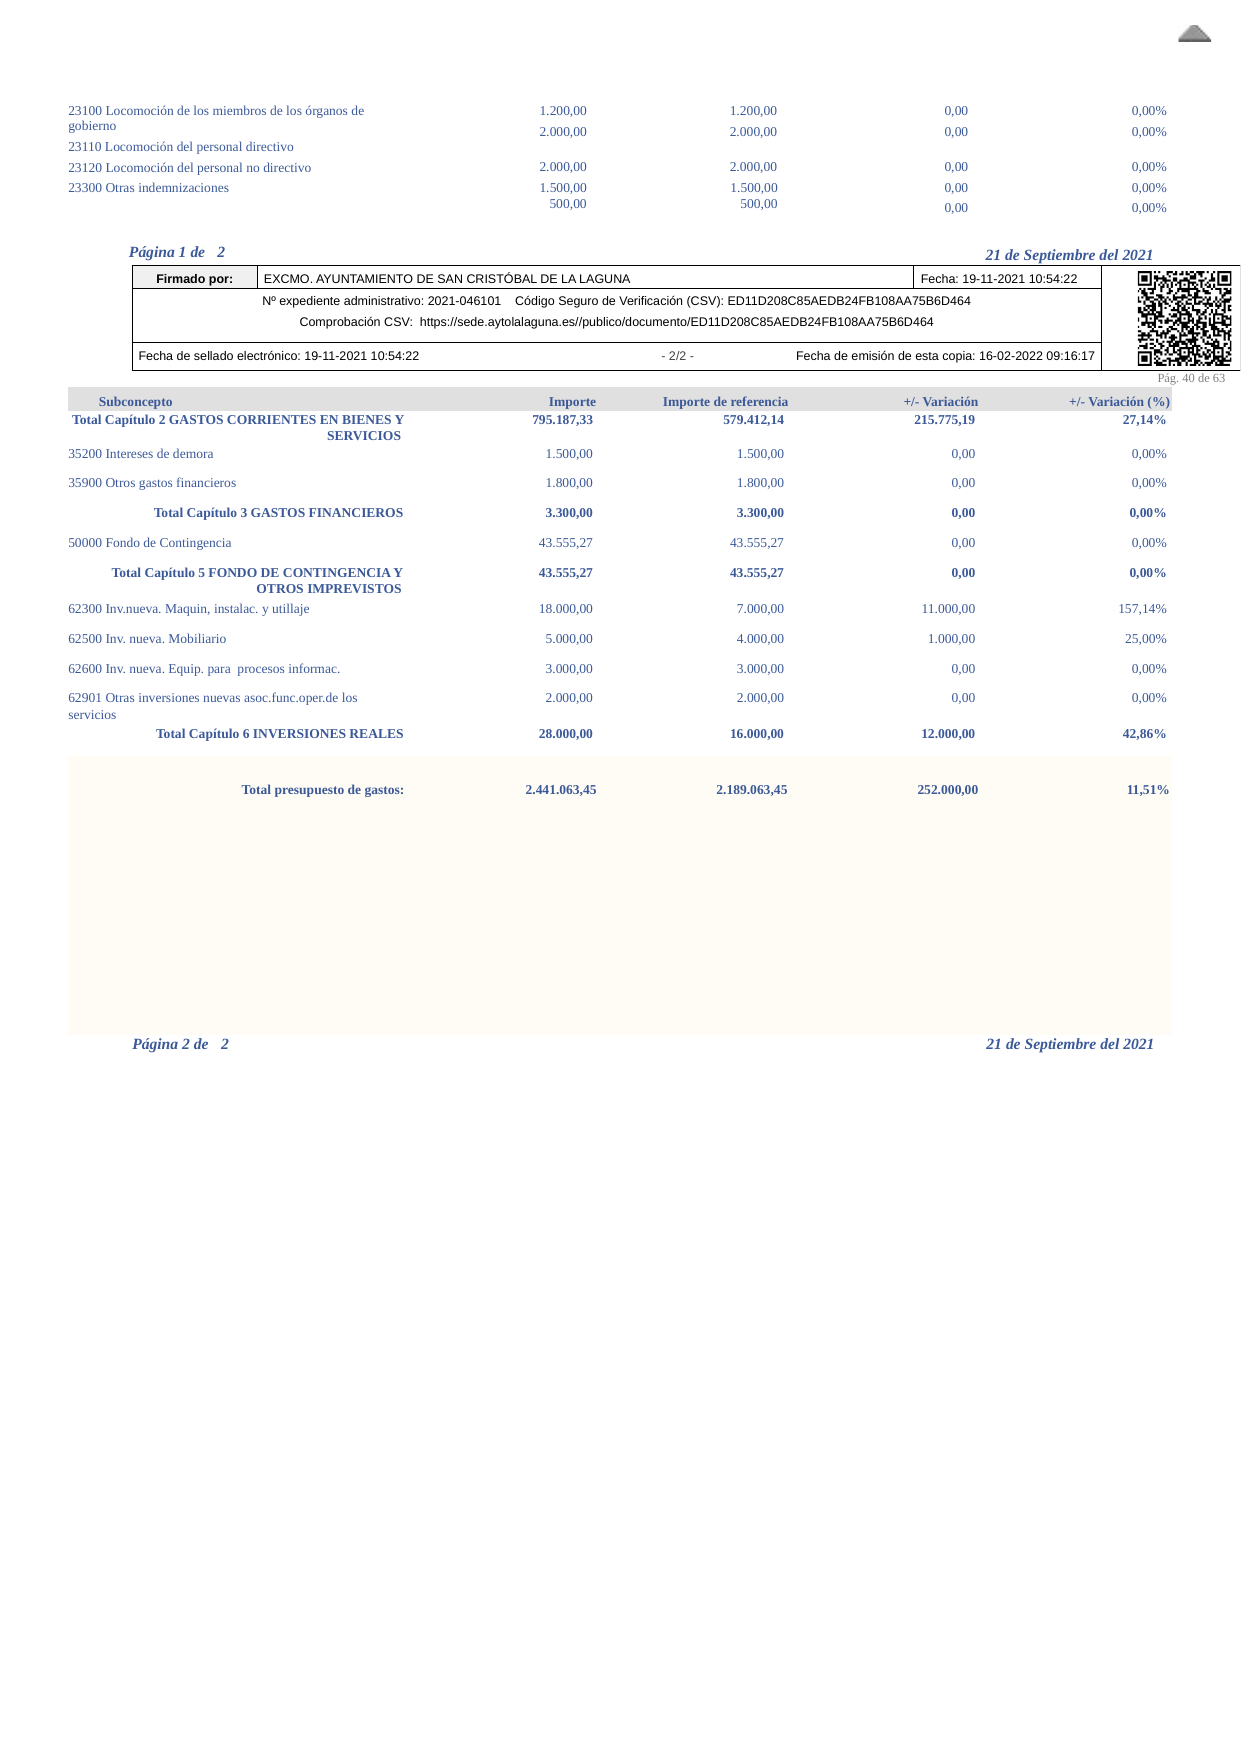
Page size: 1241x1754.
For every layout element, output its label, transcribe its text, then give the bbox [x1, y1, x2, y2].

table_cell Total Capítulo 2 GASTOS CORRIENTES EN BIENES Y SERVICIOS [68, 411, 522, 445]
table_cell Total Capítulo 5 FONDO DE CONTINGENCIA Y OTROS IMPREVISTOS [68, 565, 522, 601]
table_cell 3.000,00 [659, 660, 837, 690]
table_cell 1.200,00 2.000,00 2.000,00 1.500,00 500,00 [653, 103, 830, 219]
table_header Firmado por: [133, 266, 257, 288]
table_cell 0,00 [838, 690, 986, 726]
table_cell [1167, 505, 1172, 535]
table_cell Fecha de sellado electrónico: 19-11-2021 10:54:22 - 2/2 - Fecha de emisión de esta copia: 16-02-2022 09:16:17 [133, 343, 1101, 370]
table_cell Página 1 de 2 [68, 219, 516, 265]
table_cell 1.000,00 [838, 631, 986, 660]
table_cell 11,51% [989, 756, 1172, 1035]
table_cell [1167, 631, 1172, 660]
table_cell 0,00 [838, 660, 986, 690]
table_cell Total Capítulo 3 GASTOS FINANCIEROS [68, 505, 522, 535]
table_cell 62901 Otras inversiones nuevas asoc.func.oper.de los servicios [68, 690, 522, 726]
table_cell [830, 219, 985, 265]
table_header +/- Variación (%) [989, 387, 1172, 411]
table_cell 50000 Fondo de Contingencia [68, 535, 522, 564]
table_cell [1167, 445, 1172, 475]
table_cell [1167, 565, 1172, 601]
table_header [1102, 266, 1240, 370]
table_cell Total Capítulo 6 INVERSIONES REALES [68, 726, 522, 756]
table_cell Nº expediente administrativo: 2021-046101 Código Seguro de Verificación (CSV): ED11D208C85AEDB24FB108AA75B6D464 Comprobación CSV: https://sede.aytolalaguna.es//publico/documento/ED11D208C85AEDB24FB108AA75B6D464 [133, 289, 1101, 342]
table_cell 579.412,14 [659, 411, 837, 445]
table_cell 25,00% [986, 631, 1167, 660]
table_cell [1167, 475, 1172, 505]
table_cell 3.300,00 [522, 505, 659, 535]
table_cell 0,00 [838, 475, 986, 505]
table_cell 4.000,00 [659, 631, 837, 660]
table_cell [516, 219, 653, 265]
table_cell 795.187,33 [522, 411, 659, 445]
table_cell 42,86% [986, 726, 1167, 756]
table_cell 62300 Inv.nueva. Maquin, instalac. y utillaje [68, 601, 522, 631]
table_cell 43.555,27 [522, 565, 659, 601]
table_cell [1167, 219, 1172, 265]
table_cell 0,00 0,00 0,00 0,00 0,00 [830, 103, 985, 219]
table_header +/- Variación [841, 387, 989, 411]
table_cell 12.000,00 [838, 726, 986, 756]
table_header Subconcepto [68, 387, 525, 411]
table_cell [1167, 103, 1172, 219]
text Página 2 de 2 21 de Septiembre del 2021 [132, 1035, 1224, 1053]
table_header Importe [525, 387, 663, 411]
table_cell 16.000,00 [659, 726, 837, 756]
table_cell 0,00% [986, 690, 1167, 726]
table_header Importe de referencia [663, 387, 841, 411]
table_cell 62500 Inv. nueva. Mobiliario [68, 631, 522, 660]
table_cell 35900 Otros gastos financieros [68, 475, 522, 505]
table_cell 27,14% [986, 411, 1167, 445]
table_cell Total presupuesto de gastos: [68, 756, 525, 1035]
table_cell 1.800,00 [659, 475, 837, 505]
table_cell 11.000,00 [838, 601, 986, 631]
table_cell [1167, 601, 1172, 631]
table_cell 43.555,27 [522, 535, 659, 564]
table_cell 0,00% [986, 565, 1167, 601]
table_cell 252.000,00 [841, 756, 989, 1035]
table_cell 0,00 [838, 565, 986, 601]
table_cell 0,00% 0,00% 0,00% 0,00% 0,00% [985, 103, 1167, 219]
table_header EXCMO. AYUNTAMIENTO DE SAN CRISTÓBAL DE LA LAGUNA [258, 266, 913, 288]
text Pág. 40 de 63 [132, 371, 1225, 385]
table_cell 2.000,00 [659, 690, 837, 726]
table_cell 2.189.063,45 [663, 756, 841, 1035]
table_cell 0,00 [838, 535, 986, 564]
table_cell [653, 219, 830, 265]
table_cell 215.775,19 [838, 411, 986, 445]
table_cell 28.000,00 [522, 726, 659, 756]
table_cell [1167, 660, 1172, 690]
table_cell 43.555,27 [659, 565, 837, 601]
table_cell 0,00% [986, 535, 1167, 564]
table_header Fecha: 19-11-2021 10:54:22 [914, 266, 1101, 288]
table_cell 43.555,27 [659, 535, 837, 564]
table_cell 5.000,00 [522, 631, 659, 660]
table_cell [1167, 411, 1172, 445]
table_cell 1.500,00 [522, 445, 659, 475]
table_cell 2.441.063,45 [525, 756, 663, 1035]
table_cell 157,14% [986, 601, 1167, 631]
table_cell 0,00% [986, 505, 1167, 535]
table_cell 0,00% [986, 660, 1167, 690]
table_cell 0,00% [986, 475, 1167, 505]
table_cell 7.000,00 [659, 601, 837, 631]
table_cell 2.000,00 [522, 690, 659, 726]
table_cell 3.000,00 [522, 660, 659, 690]
table_cell 0,00 [838, 505, 986, 535]
table_cell 0,00% [986, 445, 1167, 475]
table_cell 21 de Septiembre del 2021 [985, 219, 1167, 265]
table_cell 1.800,00 [522, 475, 659, 505]
table_cell 1.500,00 [659, 445, 837, 475]
table_cell [1167, 535, 1172, 564]
table_cell 1.200,00 2.000,00 2.000,00 1.500,00 500,00 [516, 103, 653, 219]
table_cell 62600 Inv. nueva. Equip. para procesos informac. [68, 660, 522, 690]
table_cell 3.300,00 [659, 505, 837, 535]
table_cell 18.000,00 [522, 601, 659, 631]
table_cell 0,00 [838, 445, 986, 475]
table_cell 35200 Intereses de demora [68, 445, 522, 475]
table_cell 23100 Locomoción de los miembros de los órganos de gobierno 23110 Locomoción del personal directivo 23120 Locomoción del personal no directivo 23300 Otras indemnizaciones [68, 103, 516, 219]
table_cell [1167, 690, 1172, 726]
table_cell [1167, 726, 1172, 756]
